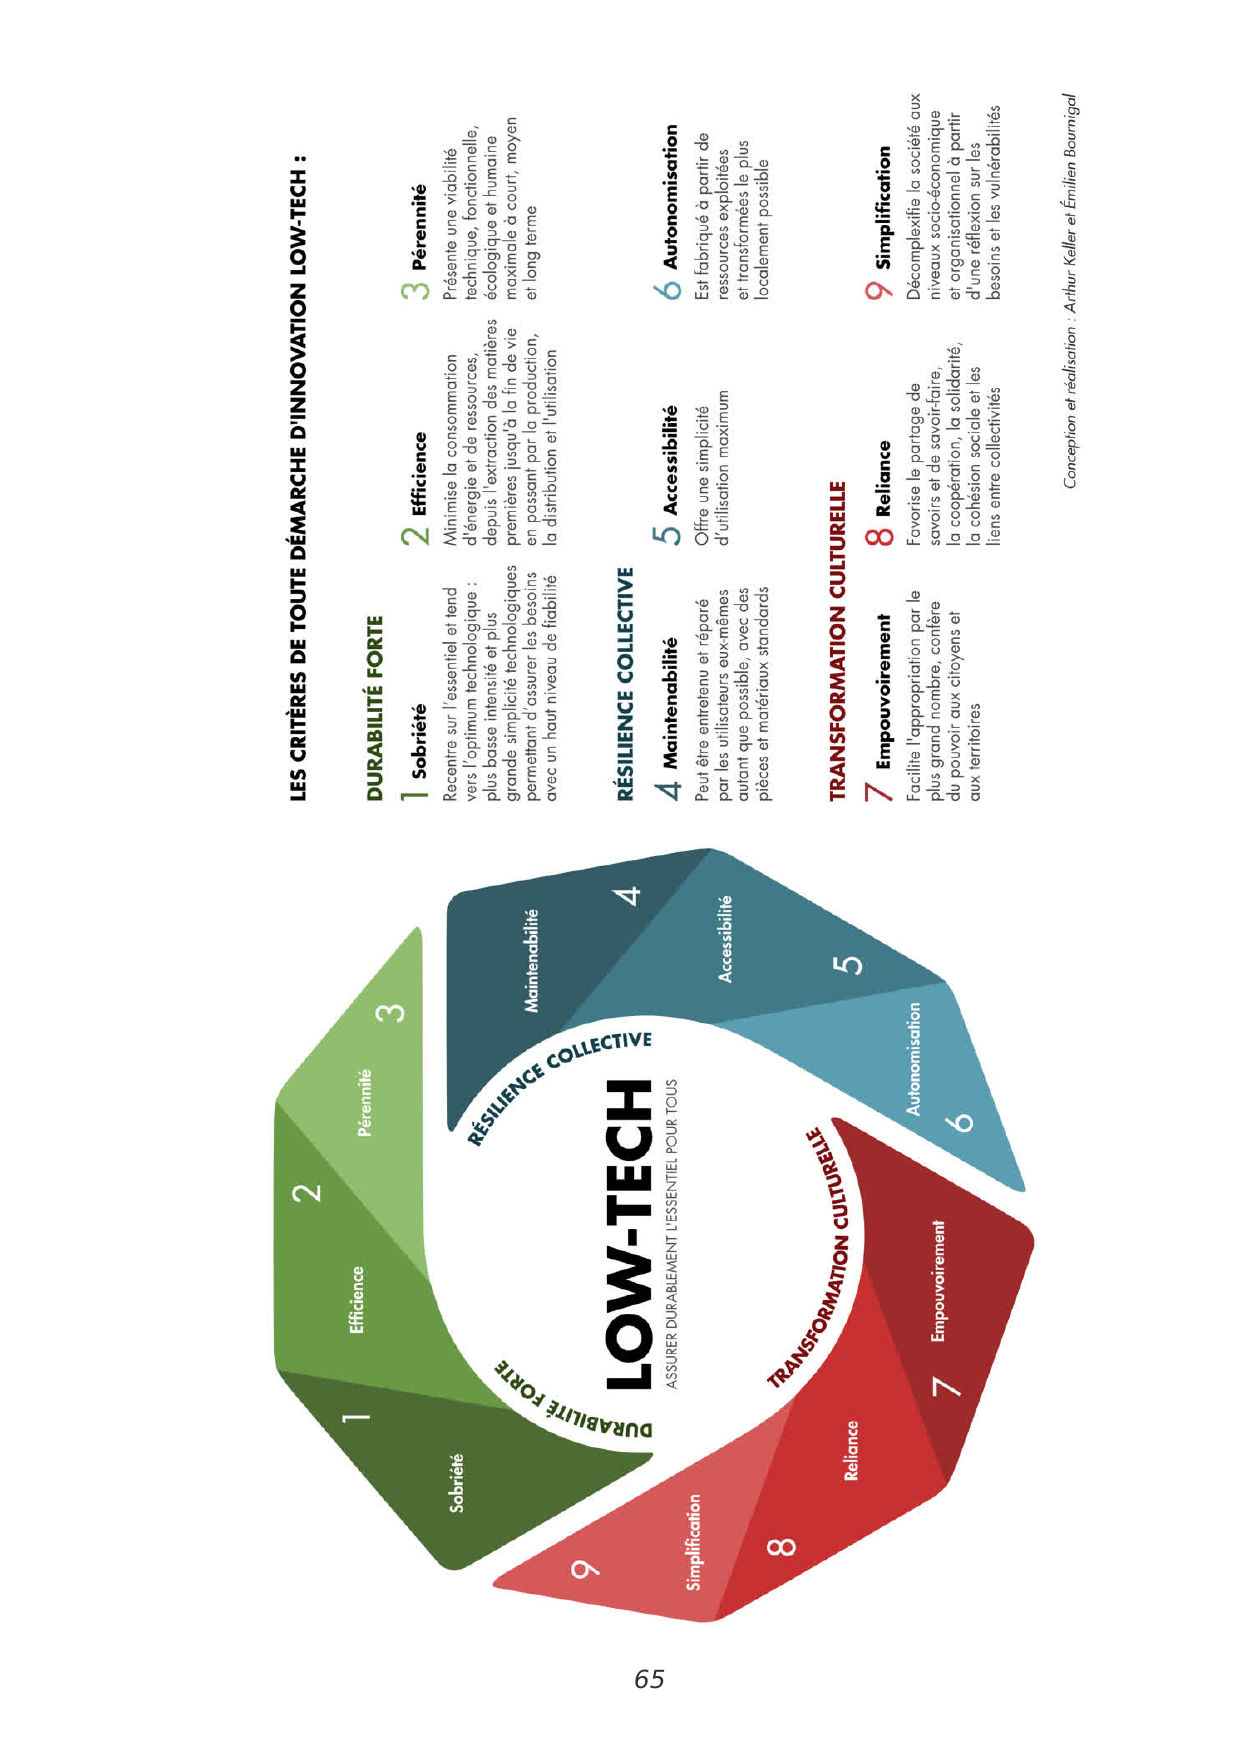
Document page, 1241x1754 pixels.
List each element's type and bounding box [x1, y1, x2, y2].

picture [201, 59, 1099, 1654]
